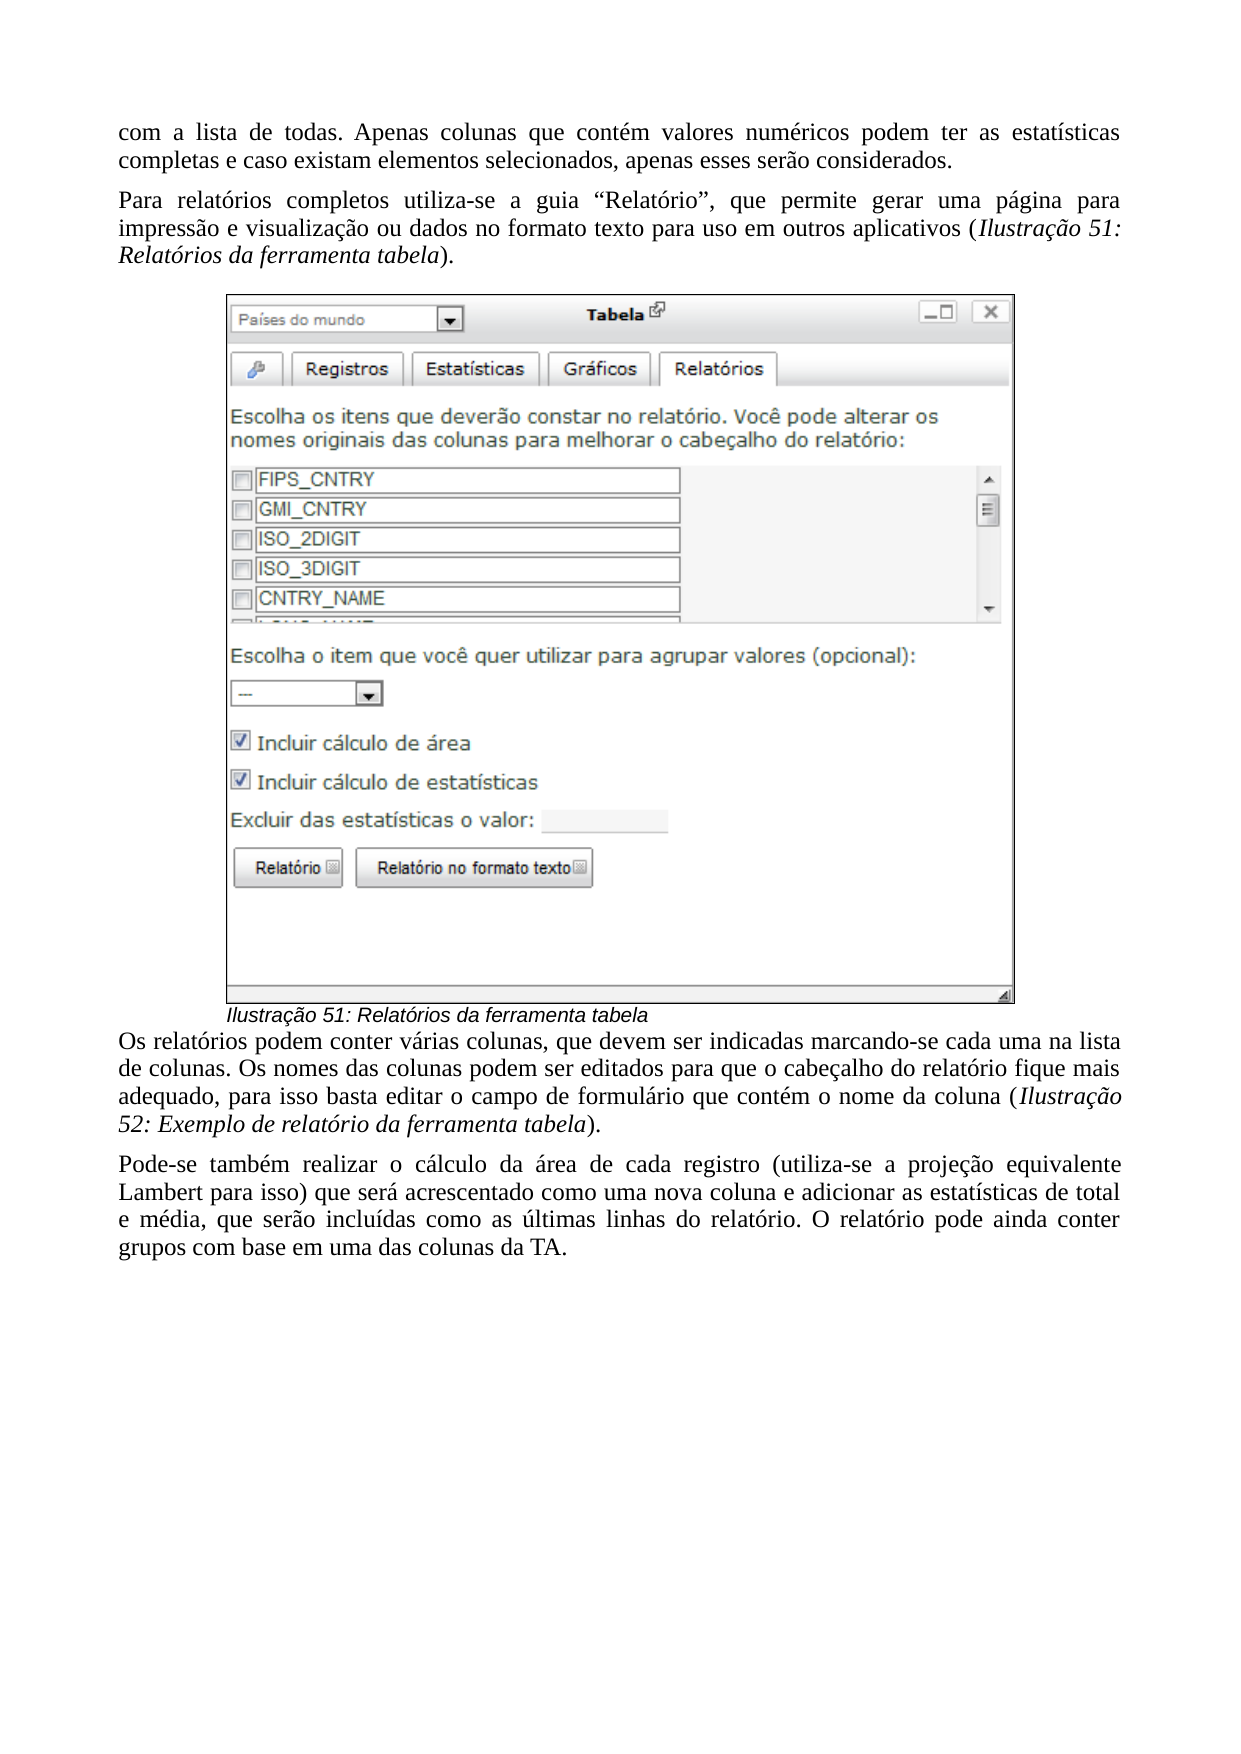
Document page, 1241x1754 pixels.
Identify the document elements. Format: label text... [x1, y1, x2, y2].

text Ilustração 51: Relatórios da ferramenta tabela [226, 1004, 1014, 1027]
text Para relatórios completos utiliza-se a guia “Relatório”, que permite gerar uma página para impressão e visualização ou dados no formato texto para uso em outros aplicativos (Ilustração 51: Relatórios da ferramenta tabela). [118, 186, 1122, 269]
picture [227, 295, 1014, 1003]
text Os relatórios podem conter várias colunas, que devem ser indicadas marcando-se cada uma na lista de colunas. Os nomes das colunas podem ser editados para que o cabeçalho do relatório fique mais adequado, para isso basta editar o campo de formulário que contém o nome da coluna (Ilustração 52: Exemplo de relatório da ferramenta tabela). [118, 282, 1122, 1138]
text Pode-se também realizar o cálculo da área de cada registro (utiliza-se a projeção equivalente Lambert para isso) que será acrescentado como uma nova coluna e adicionar as estatísticas de total e média, que serão incluídas como as últimas linhas do relatório. O relatório pode ainda conter grupos com base em uma das colunas da TA. [118, 1150, 1122, 1261]
text com a lista de todas. Apenas colunas que contém valores numéricos podem ter as estatísticas completas e caso existam elementos selecionados, apenas esses serão considerados. [118, 118, 1122, 173]
